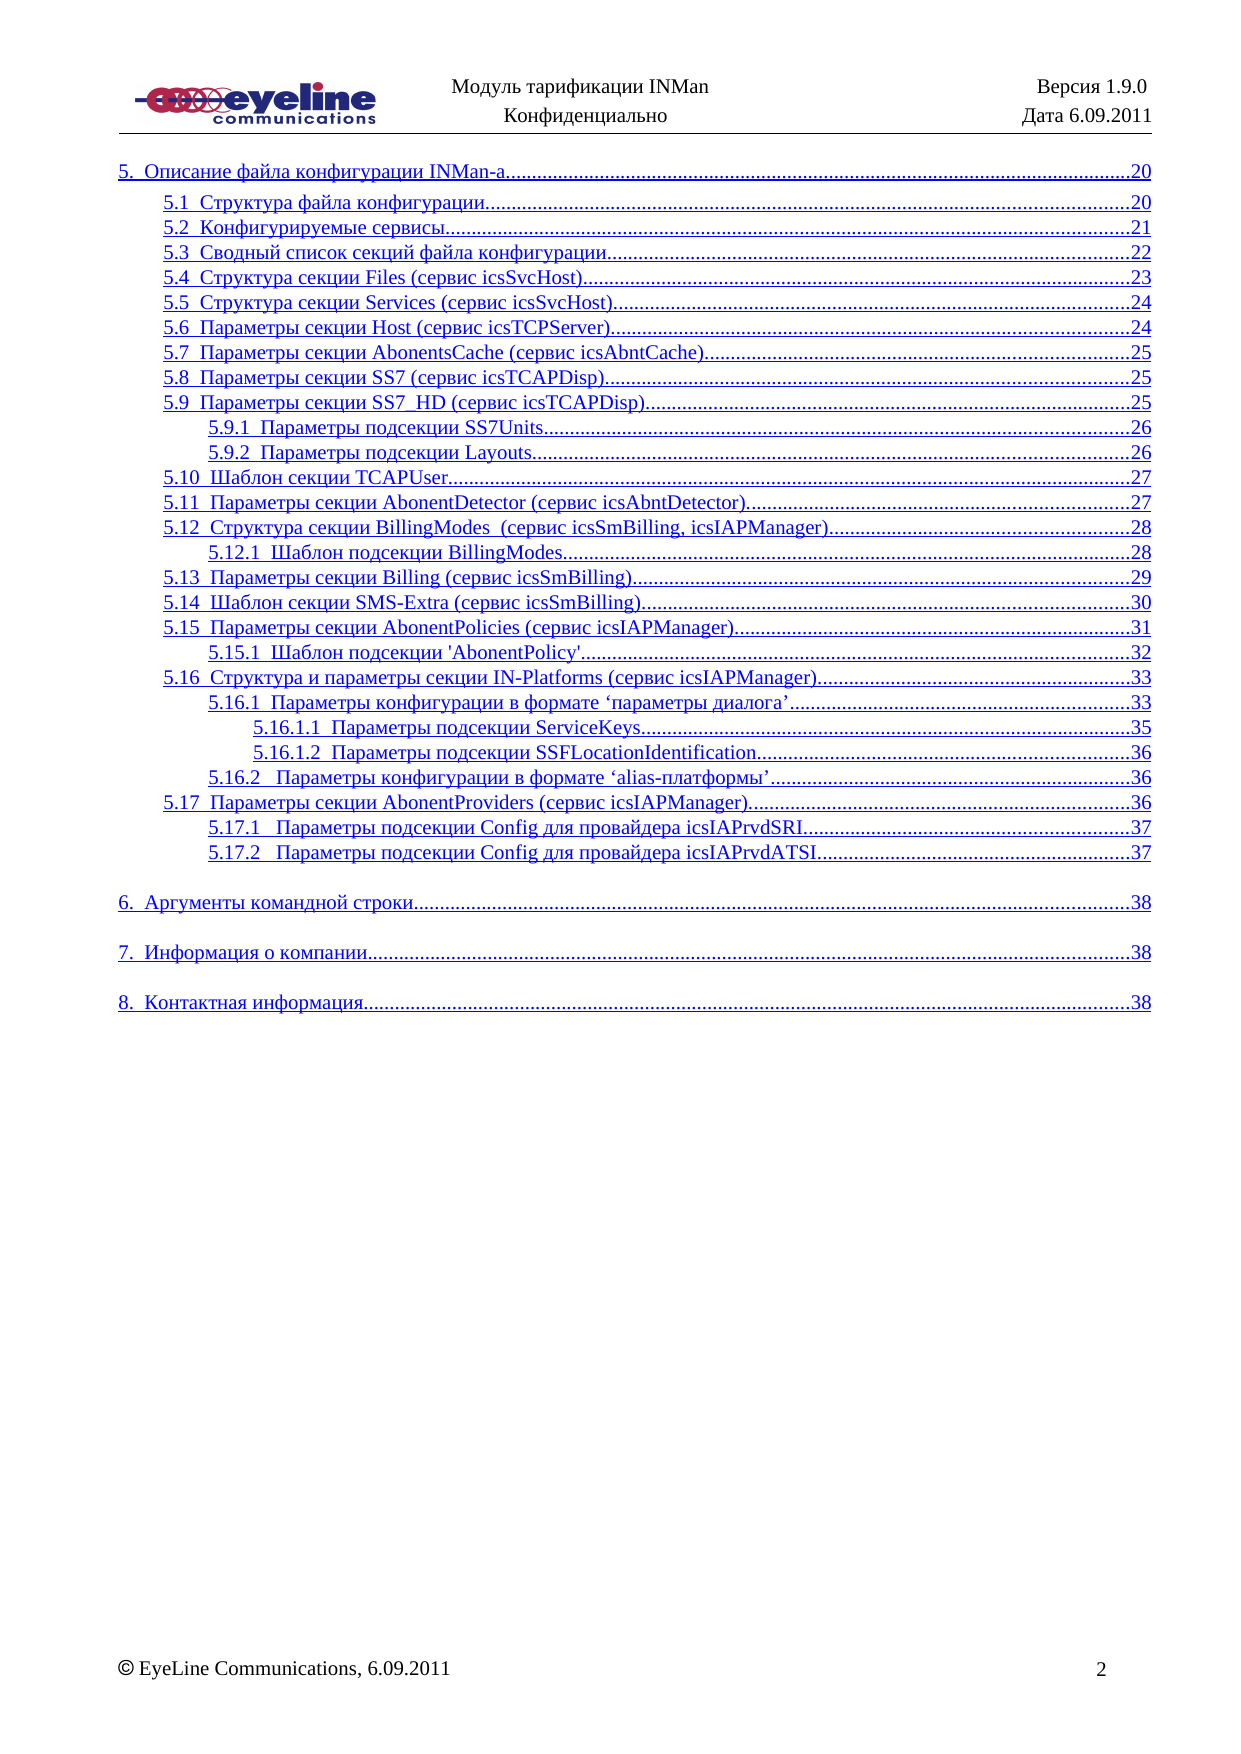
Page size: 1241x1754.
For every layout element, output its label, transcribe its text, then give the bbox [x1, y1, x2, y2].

text 5.17.2 Параметры подсекции Config для провайдера icsIAPrvdATSI. 37 [208, 839, 1151, 861]
text 5.16 Структура и параметры секции IN-Platforms (сервис icsIAPManager). 33 [163, 664, 1151, 686]
text 8. Контактная информация 38 [118, 989, 1151, 1011]
text 5.16.1 Параметры конфигурации в формате ‘параметры диалога’ 33 [208, 689, 1151, 711]
text 5.10 Шаблон секции TCAPUser 27 [163, 464, 1151, 486]
text 5.16.2 Параметры конфигурации в формате ‘alias-платформы’ 36 [208, 764, 1151, 786]
text 5.7 Параметры секции AbonentsCache (сервис icsAbntCache). 25 [163, 339, 1151, 361]
text 7. Информация о компании 38 [118, 939, 1151, 961]
text 5.8 Параметры секции SS7 (сервис icsTCAPDisp). 25 [163, 364, 1151, 386]
text 5.6 Параметры секции Host (сервис icsTCPServer). 24 [163, 314, 1151, 336]
text 5.17 Параметры секции AbonentProviders (сервис icsIAPManager). 36 [163, 789, 1151, 811]
text 5.15 Параметры секции AbonentPolicies (сервис icsIAPManager). 31 [163, 614, 1151, 636]
text 5.12 Структура секции BillingModes (сервис icsSmBilling, icsIAPManager) 28 [163, 514, 1151, 536]
text 5.12.1 Шаблон подсекции BillingModes. 28 [208, 539, 1151, 561]
text 5.15.1 Шаблон подсекции 'AbonentPolicy'. 32 [208, 639, 1151, 661]
text 5.13 Параметры секции Billing (сервис icsSmBilling). 29 [163, 564, 1151, 586]
text 5.9.1 Параметры подсекции SS7Units. 26 [208, 414, 1151, 436]
text 5.11 Параметры секции AbonentDetector (сервис icsAbntDetector). 27 [163, 489, 1151, 511]
text 5.16.1.1 Параметры подсекции ServiceKeys. 35 [253, 714, 1151, 736]
text 5.14 Шаблон секции SMS-Extra (сервис icsSmBilling). 30 [163, 589, 1151, 611]
text 5.9 Параметры секции SS7_HD (сервис icsTCAPDisp). 25 [163, 389, 1151, 411]
text 5.17.1 Параметры подсекции Config для провайдера icsIAPrvdSRI. 37 [208, 814, 1151, 836]
text 5.9.2 Параметры подсекции Layouts. 26 [208, 439, 1151, 461]
text 5.4 Структура секции Files (сервис icsSvcHost). 23 [163, 264, 1151, 286]
text 5.3 Сводный список секций файла конфигурации. 22 [163, 239, 1151, 261]
text 5.1 Структура файла конфигурации. 20 [163, 189, 1151, 211]
picture [135, 82, 376, 124]
text 5. Описание файла конфигурации INMan-а. 20 [118, 158, 1151, 179]
text 5.16.1.2 Параметры подсекции SSFLocationIdentification. 36 [253, 739, 1151, 761]
text 5.5 Структура секции Services (сервис icsSvcHost). 24 [163, 289, 1151, 311]
text 6. Аргументы командной строки. 38 [118, 889, 1151, 911]
text 5.2 Конфигурируемые сервисы. 21 [163, 214, 1151, 236]
